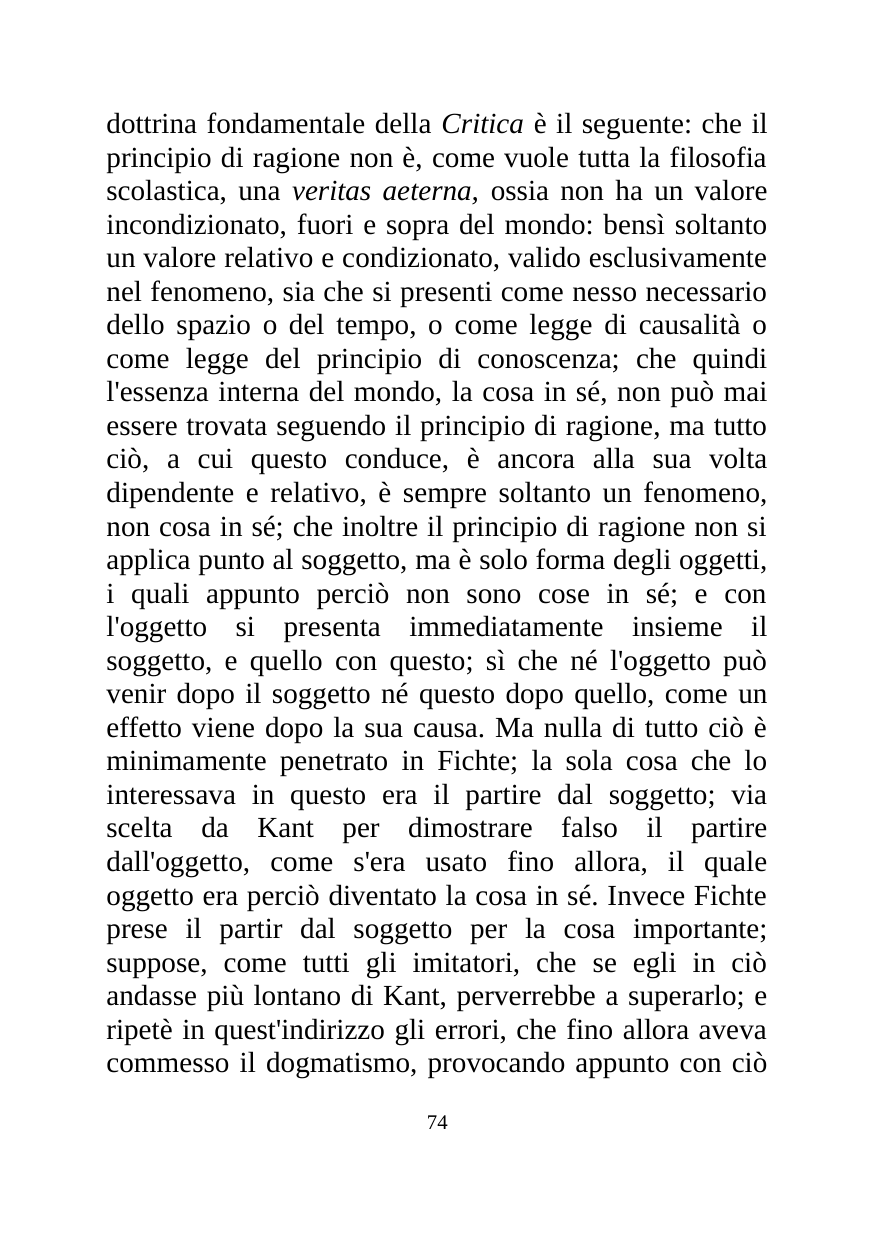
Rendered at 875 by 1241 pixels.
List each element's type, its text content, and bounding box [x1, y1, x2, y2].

text dottrina fondamentale della Critica è il seguente: che il principio di ragione non è, come vuole tutta la filosofia scolastica, una veritas aeterna, ossia non ha un valore incondizionato, fuori e sopra del mondo: bensì soltanto un valore relativo e condizionato, valido esclusivamente nel fenomeno, sia che si presenti come nesso necessario dello spazio o del tempo, o come legge di causalità o come legge del principio di conoscenza; che quindi l'essenza interna del mondo, la cosa in sé, non può mai essere trovata seguendo il principio di ragione, ma tutto ciò, a cui questo conduce, è ancora alla sua volta dipendente e relativo, è sempre soltanto un fenomeno, non cosa in sé; che inoltre il principio di ragione non si applica punto al soggetto, ma è solo forma degli oggetti, i quali appunto perciò non sono cose in sé; e con l'oggetto si presenta immediatamente insieme il soggetto, e quello con questo; sì che né l'oggetto può venir dopo il soggetto né questo dopo quello, come un effetto viene dopo la sua causa. Ma nulla di tutto ciò è minimamente penetrato in Fichte; la sola cosa che lo interessava in questo era il partire dal soggetto; via scelta da Kant per dimostrare falso il partire dall'oggetto, come s'era usato fino allora, il quale oggetto era perciò diventato la cosa in sé. Invece Fichte prese il partir dal soggetto per la cosa importante; suppose, come tutti gli imitatori, che se egli in ciò andasse più lontano di Kant, perverrebbe a superarlo; e ripetè in quest'indirizzo gli errori, che fino allora aveva commesso il dogmatismo, provocando appunto con ciò [106, 106, 768, 1079]
